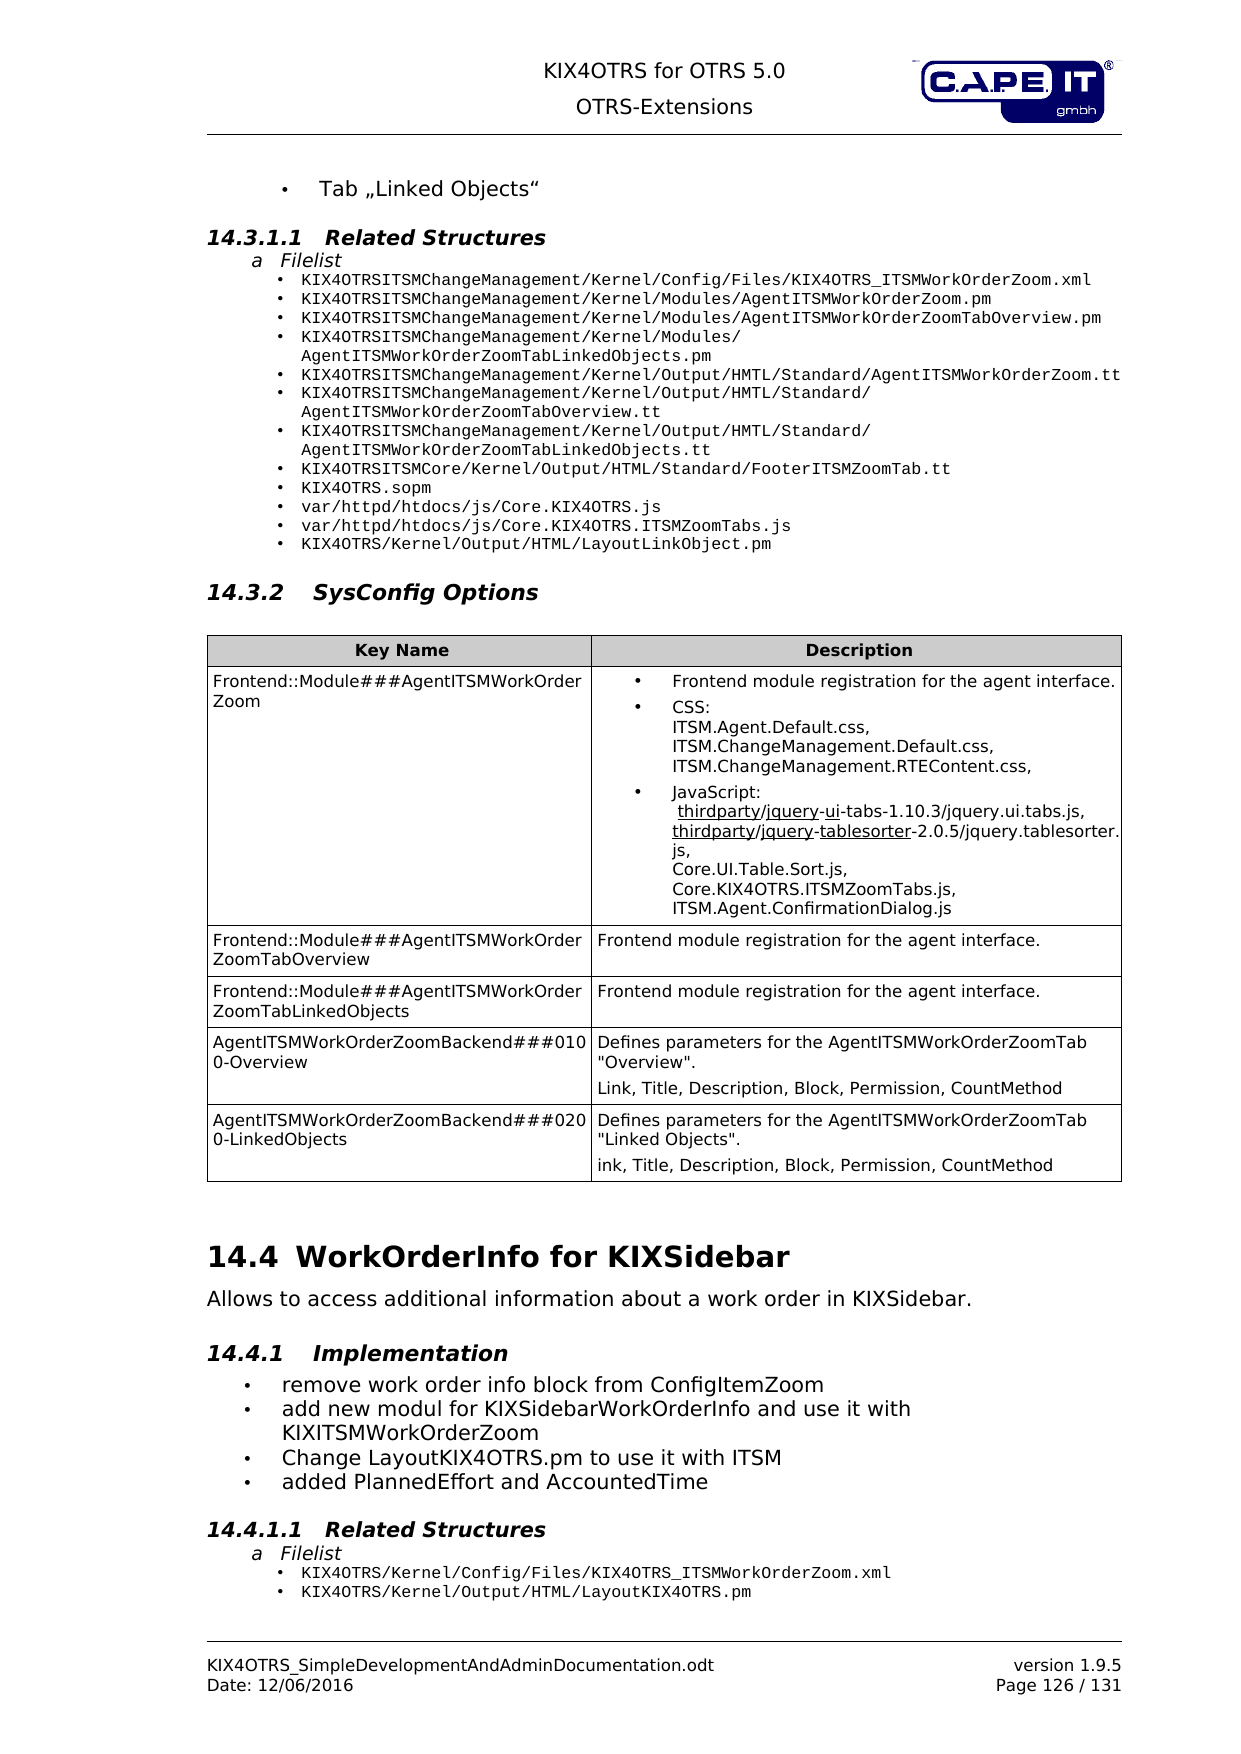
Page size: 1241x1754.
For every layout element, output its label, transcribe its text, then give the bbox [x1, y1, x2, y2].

subtitle Related Structures [207, 226, 1122, 250]
subtitle KIX4OTRSITSMChangeManagement/Kernel/Output/HMTL/Standard/AgentITSMWorkOrderZoomTabLinkedObjects.tt [277, 423, 1122, 461]
subtitle KIX4OTRSITSMChangeManagement/Kernel/Output/HMTL/Standard/AgentITSMWorkOrderZoom.tt [277, 366, 1122, 385]
subtitle KIX4OTRSITSMChangeManagement/Kernel/Modules/AgentITSMWorkOrderZoomTabLinkedObjects.pm [277, 328, 1122, 366]
subtitle WorkOrderInfo for KIXSidebar [207, 1241, 1122, 1274]
subtitle SysConfig Options [207, 579, 1122, 605]
list added PlannedEffort and AccountedTime [244, 1470, 1122, 1494]
subtitle KIX4OTRSITSMChangeManagement/Kernel/Modules/AgentITSMWorkOrderZoom.pm [277, 291, 1122, 310]
table_cell Frontend::Module###AgentITSMWorkOrderZoomTabLinkedObjects [208, 977, 591, 1027]
list Tab „Linked Objects“ [282, 177, 1122, 201]
subtitle KIX4OTRS.sopm [277, 479, 1122, 498]
subtitle KIX4OTRSITSMChangeManagement/Kernel/Modules/AgentITSMWorkOrderZoomTabOverview.pm [277, 310, 1122, 328]
subtitle KIX4OTRS/Kernel/Output/HTML/LayoutKIX4OTRS.pm [277, 1584, 1122, 1603]
table_cell Defines parameters for the AgentITSMWorkOrderZoomTab "Linked Objects". ink, Title, Description, Block, Permission, CountMethod [592, 1105, 1121, 1181]
table_header Key Name [208, 636, 591, 666]
subtitle KIX4OTRSITSMChangeManagement/Kernel/Output/HMTL/Standard/AgentITSMWorkOrderZoomTabOverview.tt [277, 385, 1122, 423]
table_cell Frontend module registration for the agent interface. [592, 977, 1121, 1027]
list add new modul for KIXSidebarWorkOrderInfo and use it with KIXITSMWorkOrderZoom [244, 1397, 1122, 1446]
subtitle KIX4OTRS/Kernel/Output/HTML/LayoutLinkObject.pm [277, 536, 1122, 555]
table_cell Frontend module registration for the agent interface. [592, 926, 1121, 976]
subtitle KIX4OTRSITSMCore/Kernel/Output/HTML/Standard/FooterITSMZoomTab.tt [277, 461, 1122, 479]
subtitle KIX4OTRSITSMChangeManagement/Kernel/Config/Files/KIX4OTRS_ITSMWorkOrderZoom.xml [277, 272, 1122, 291]
subtitle Related Structures [207, 1518, 1122, 1543]
subtitle Filelist [251, 1543, 1122, 1565]
text Allows to access additional information about a work order in KIXSidebar. [207, 1287, 1122, 1311]
table_cell AgentITSMWorkOrderZoomBackend###0100-Overview [208, 1028, 591, 1104]
subtitle var/httpd/htdocs/js/Core.KIX4OTRS.js [277, 498, 1122, 517]
table_cell Frontend::Module###AgentITSMWorkOrderZoomTabOverview [208, 926, 591, 976]
picture [921, 60, 1114, 123]
table_cell AgentITSMWorkOrderZoomBackend###0200-LinkedObjects [208, 1105, 591, 1181]
table_header Description [592, 636, 1121, 666]
subtitle var/httpd/htdocs/js/Core.KIX4OTRS.ITSMZoomTabs.js [277, 517, 1122, 536]
list remove work order info block from ConfigItemZoom [244, 1373, 1122, 1397]
subtitle Filelist [251, 250, 1122, 272]
subtitle KIX4OTRS/Kernel/Config/Files/KIX4OTRS_ITSMWorkOrderZoom.xml [277, 1565, 1122, 1584]
table_cell Frontend::Module###AgentITSMWorkOrderZoom [208, 667, 591, 925]
table_cell Frontend module registration for the agent interface. CSS: ITSM.Agent.Default.css, ITSM.ChangeManagement.Default.css, ITSM.ChangeManagement.RTEContent.css, JavaScript: thirdparty/jquery-ui-tabs-1.10.3/jquery.ui.tabs.js, thirdparty/jquery-tablesorter-2.0.5/jquery.tablesorter.js, Core.UI.Table.Sort.js, Core.KIX4OTRS.ITSMZoomTabs.js, ITSM.Agent.ConfirmationDialog.js [592, 667, 1121, 925]
table_cell Defines parameters for the AgentITSMWorkOrderZoomTab "Overview". Link, Title, Description, Block, Permission, CountMethod [592, 1028, 1121, 1104]
subtitle Implementation [207, 1341, 1122, 1367]
list Change LayoutKIX4OTRS.pm to use it with ITSM [244, 1446, 1122, 1470]
